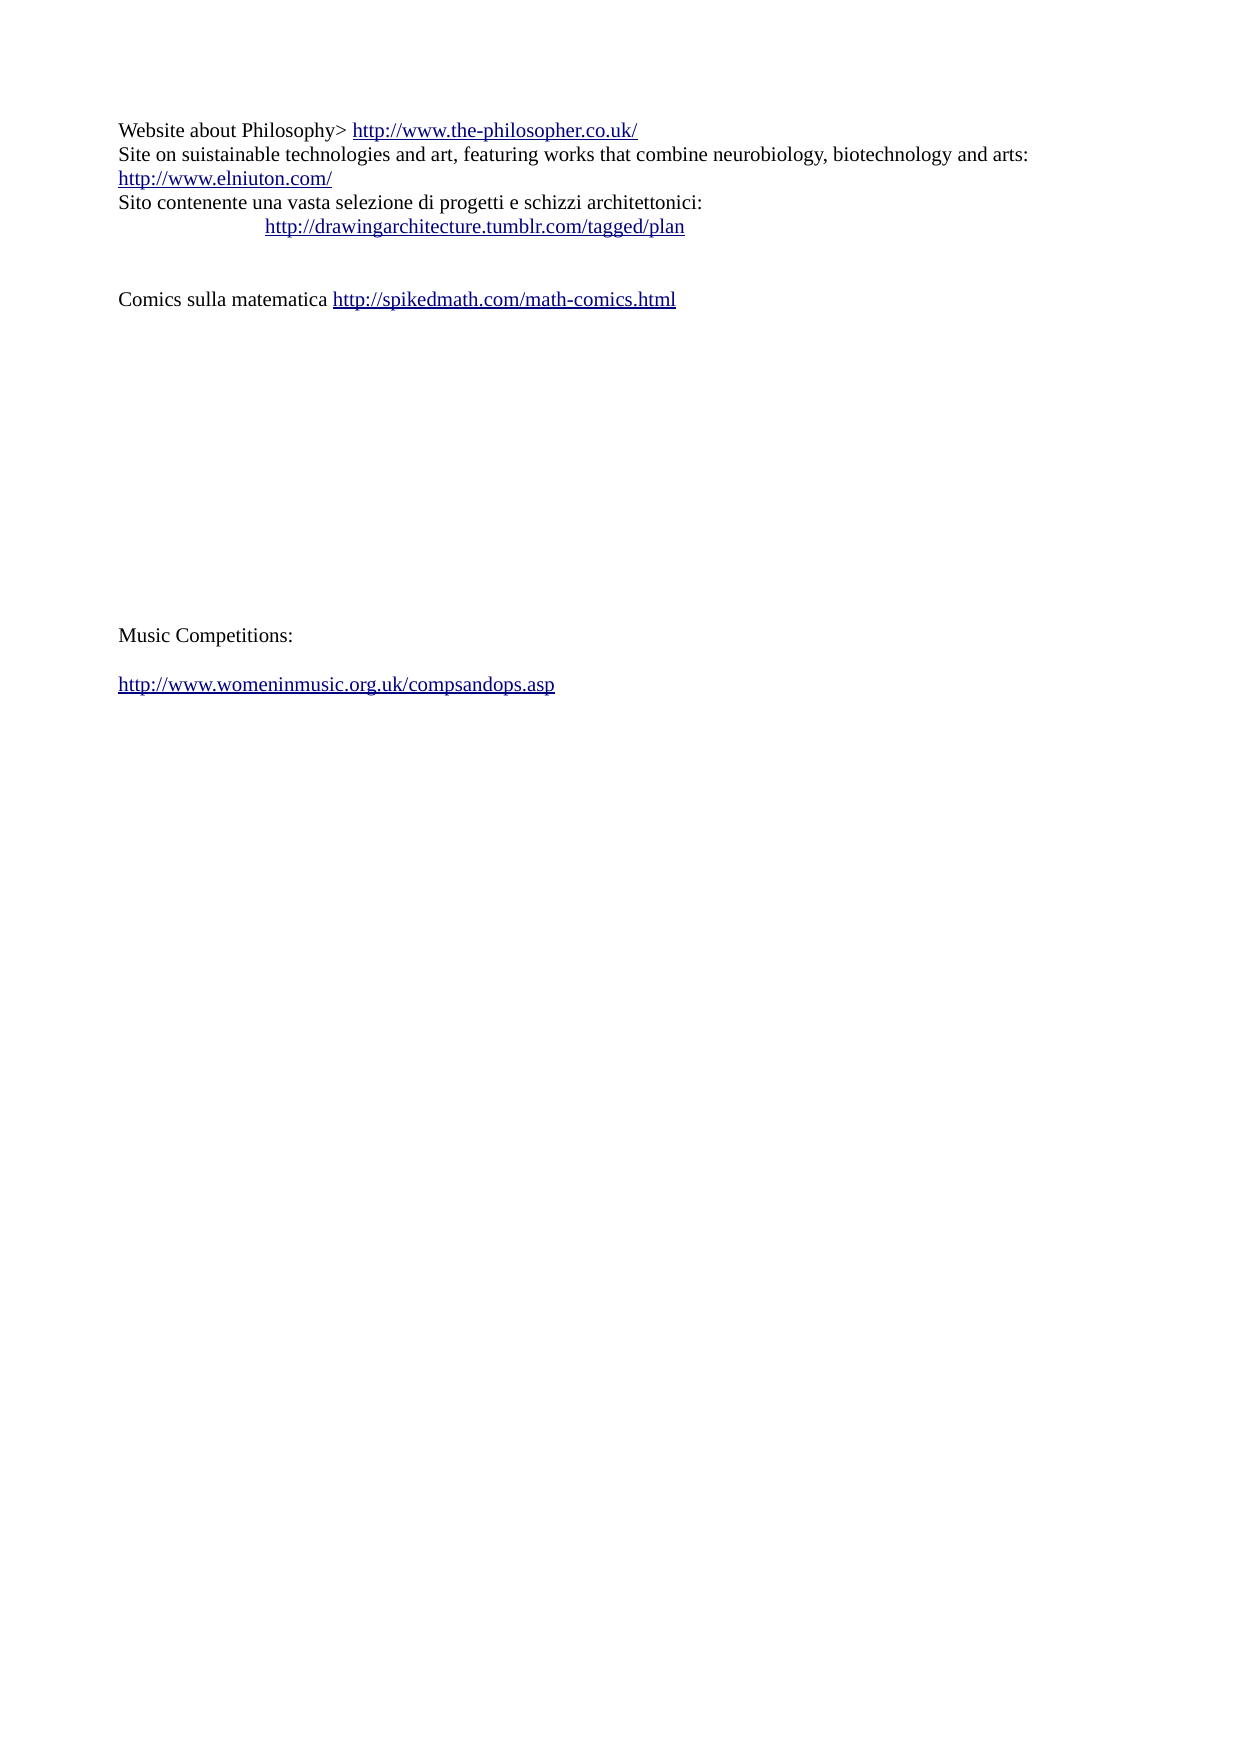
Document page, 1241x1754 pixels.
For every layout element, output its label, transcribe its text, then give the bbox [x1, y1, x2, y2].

text Site on suistainable technologies and art, featuring works that combine neurobiology, biotechnology and arts: http://www.elniuton.com/ [118, 142, 1122, 190]
text Music Competitions: [118, 623, 1122, 647]
text Website about Philosophy> http://www.the-philosopher.co.uk/ [118, 118, 1122, 142]
text Sito contenente una vasta selezione di progetti e schizzi architettonici: http://drawingarchitecture.tumblr.com/tagged/plan [118, 190, 1122, 238]
text Comics sulla matematica http://spikedmath.com/math-comics.html [118, 287, 1122, 311]
text http://www.womeninmusic.org.uk/compsandops.asp [118, 672, 1122, 696]
